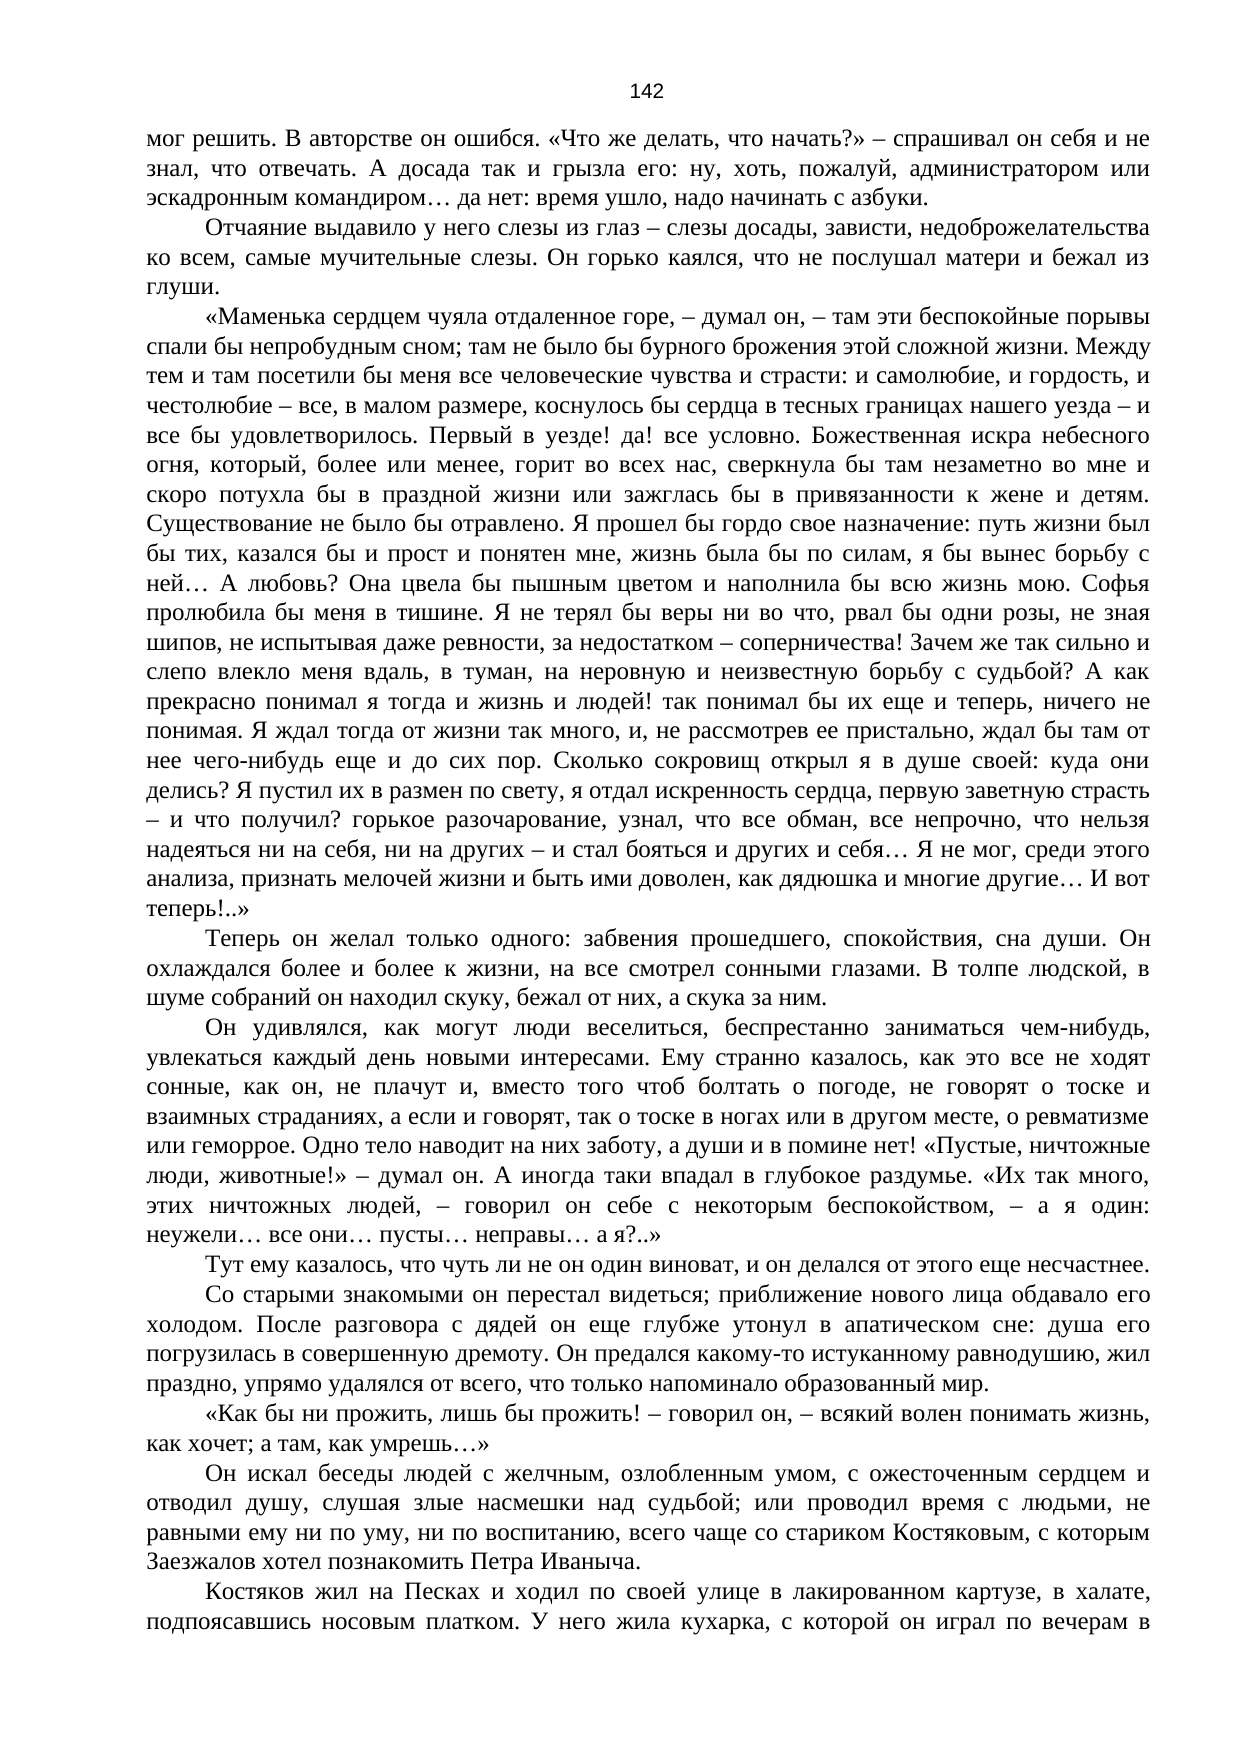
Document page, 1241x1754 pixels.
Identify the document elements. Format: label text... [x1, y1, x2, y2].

text Он удивлялся, как могут люди веселиться, беспрестанно заниматься чем-нибудь, увлекаться каждый день новыми интересами. Ему странно казалось, как это все не ходят сонные, как он, не плачут и, вместо того чтоб болтать о погоде, не говорят о тоске и взаимных страданиях, а если и говорят, так о тоске в ногах или в другом месте, о ревматизме или геморрое. Одно тело наводит на них заботу, а души и в помине нет! «Пустые, ничтожные люди, животные!» – думал он. А иногда таки впадал в глубокое раздумье. «Их так много, этих ничтожных людей, – говорил он себе с некоторым беспокойством, – а я один: неужели… все они… пусты… неправы… а я?..» [146, 1012, 1151, 1248]
text Отчаяние выдавило у него слезы из глаз – слезы досады, зависти, недоброжелательства ко всем, самые мучительные слезы. Он горько каялся, что не послушал матери и бежал из глуши. [146, 212, 1151, 300]
text «Как бы ни прожить, лишь бы прожить! – говорил он, – всякий волен понимать жизнь, как хочет; а там, как умрешь…» [146, 1398, 1151, 1456]
text мог решить. В авторстве он ошибся. «Что же делать, что начать?» – спрашивал он себя и не знал, что отвечать. А досада так и грызла его: ну, хоть, пожалуй, администратором или эскадронным командиром… да нет: время ушло, надо начинать с азбуки. [146, 123, 1151, 211]
text Со старыми знакомыми он перестал видеться; приближение нового лица обдавало его холодом. После разговора с дядей он еще глубже утонул в апатическом сне: душа его погрузилась в совершенную дремоту. Он предался какому-то истуканному равнодушию, жил праздно, упрямо удалялся от всего, что только напоминало образованный мир. [146, 1279, 1151, 1397]
text Теперь он желал только одного: забвения прошедшего, спокойствия, сна души. Он охлаждался более и более к жизни, на все смотрел сонными глазами. В толпе людской, в шуме собраний он находил скуку, бежал от них, а скука за ним. [146, 923, 1151, 1011]
text Он искал беседы людей с желчным, озлобленным умом, с ожесточенным сердцем и отводил душу, слушая злые насмешки над судьбой; или проводил время с людьми, не равными ему ни по уму, ни по воспитанию, всего чаще со стариком Костяковым, с которым Заезжалов хотел познакомить Петра Иваныча. [146, 1458, 1151, 1575]
text Тут ему казалось, что чуть ли не он один виноват, и он делался от этого еще несчастнее. [146, 1249, 1151, 1278]
text Костяков жил на Песках и ходил по своей улице в лакированном картузе, в халате, подпоясавшись носовым платком. У него жила кухарка, с которой он играл по вечерам в [146, 1576, 1151, 1635]
text «Маменька сердцем чуяла отдаленное горе, – думал он, – там эти беспокойные порывы спали бы непробудным сном; там не было бы бурного брожения этой сложной жизни. Между тем и там посетили бы меня все человеческие чувства и страсти: и самолюбие, и гордость, и честолюбие – все, в малом размере, коснулось бы сердца в тесных границах нашего уезда – и все бы удовлетворилось. Первый в уезде! да! все условно. Божественная искра небесного огня, который, более или менее, горит во всех нас, сверкнула бы там незаметно во мне и скоро потухла бы в праздной жизни или зажглась бы в привязанности к жене и детям. Существование не было бы отравлено. Я прошел бы гордо свое назначение: путь жизни был бы тих, казался бы и прост и понятен мне, жизнь была бы по силам, я бы вынес борьбу с ней… А любовь? Она цвела бы пышным цветом и наполнила бы всю жизнь мою. Софья пролюбила бы меня в тишине. Я не терял бы веры ни во что, рвал бы одни розы, не зная шипов, не испытывая даже ревности, за недостатком – соперничества! Зачем же так сильно и слепо влекло меня вдаль, в туман, на неровную и неизвестную борьбу с судьбой? А как прекрасно понимал я тогда и жизнь и людей! так понимал бы их еще и теперь, ничего не понимая. Я ждал тогда от жизни так много, и, не рассмотрев ее пристально, ждал бы там от нее чего-нибудь еще и до сих пор. Сколько сокровищ открыл я в душе своей: куда они делись? Я пустил их в размен по свету, я отдал искренность сердца, первую заветную страсть – и что получил? горькое разочарование, узнал, что все обман, все непрочно, что нельзя надеяться ни на себя, ни на других – и стал бояться и других и себя… Я не мог, среди этого анализа, признать мелочей жизни и быть ими доволен, как дядюшка и многие другие… И вот теперь!..» [146, 301, 1151, 922]
